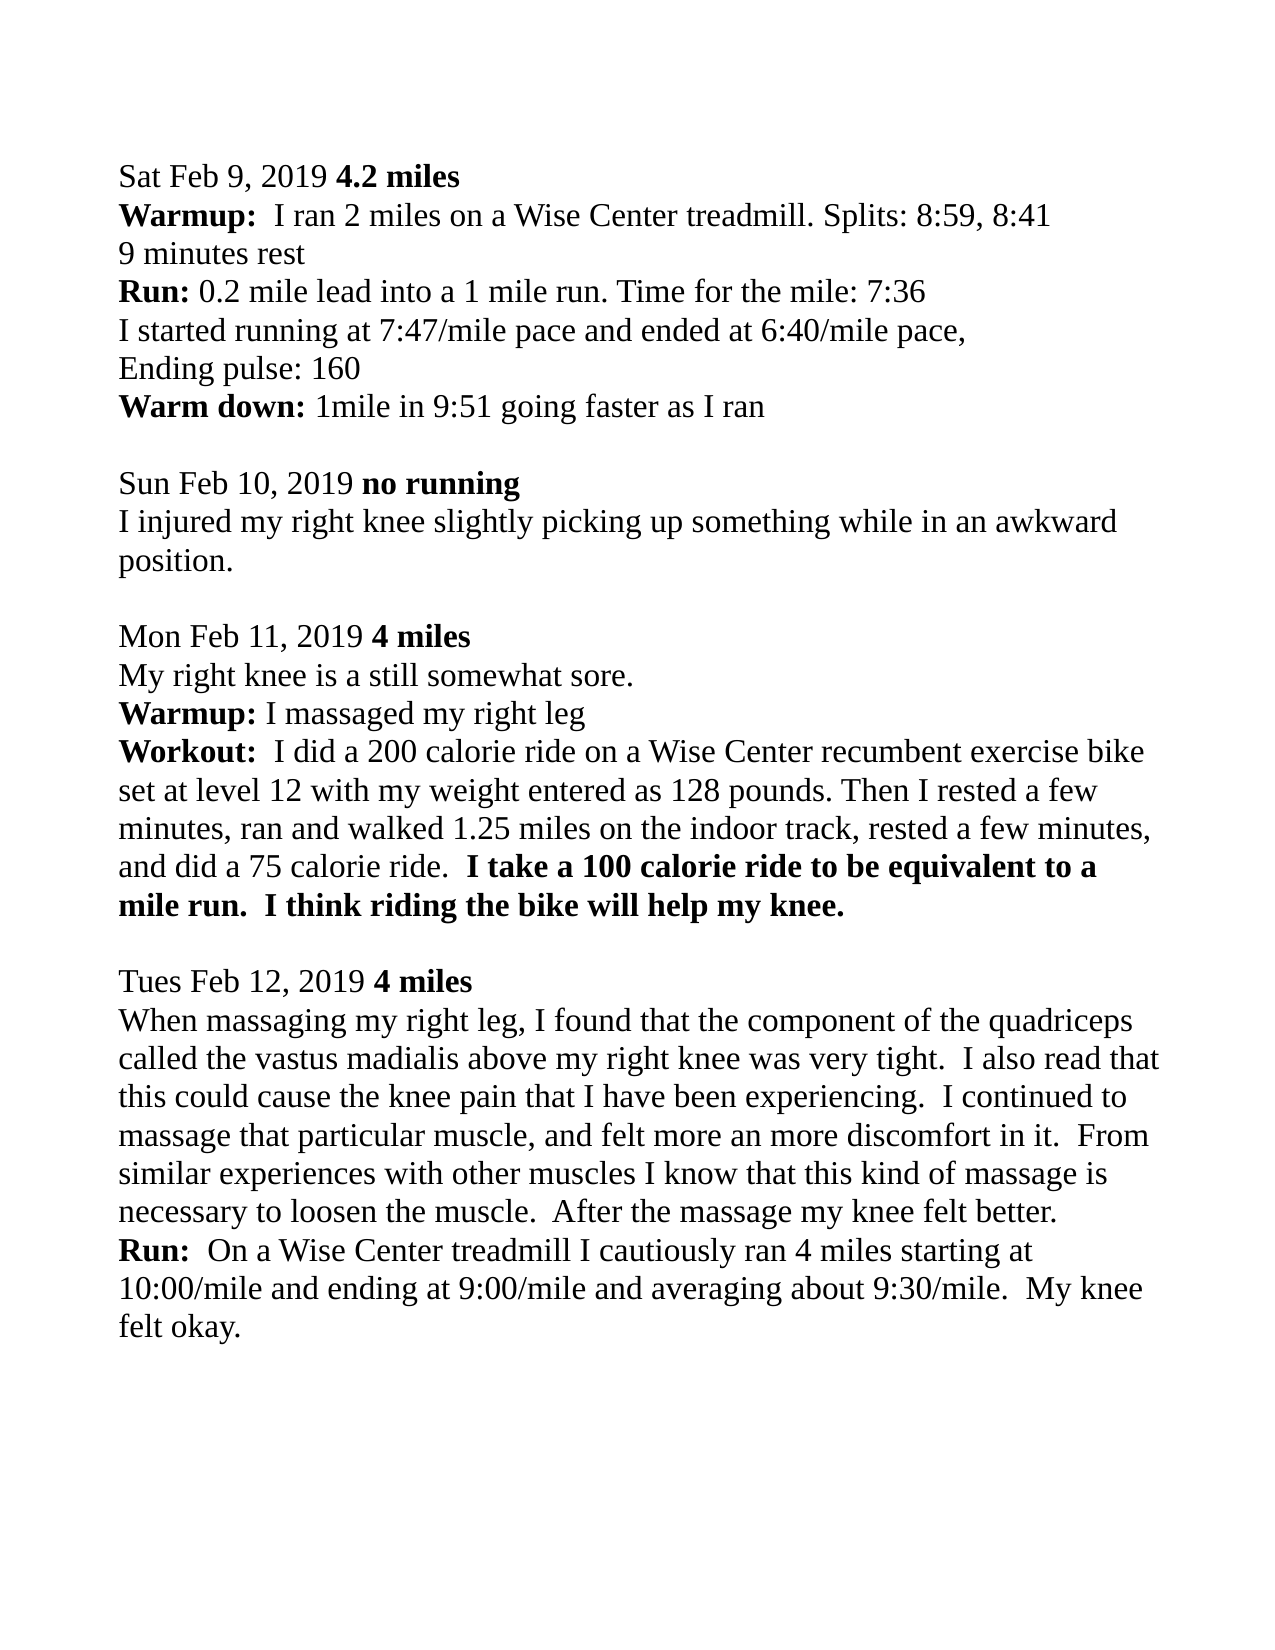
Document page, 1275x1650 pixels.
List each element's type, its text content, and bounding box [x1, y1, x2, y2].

text Run: On a Wise Center treadmill I cautiously ran 4 miles starting at 10:00/mile and ending at 9:00/mile and averaging about 9:30/mile. My knee felt okay. [118, 1230, 1161, 1345]
text I injured my right knee slightly picking up something while in an awkward position. [118, 501, 1161, 578]
text Tues Feb 12, 2019 4 miles [118, 961, 1161, 1000]
text Mon Feb 11, 2019 4 miles [118, 616, 1161, 655]
text 9 minutes rest [118, 233, 1161, 271]
text I started running at 7:47/mile pace and ended at 6:40/mile pace, [118, 310, 1161, 348]
text Warmup: I massaged my right leg [118, 693, 1161, 731]
text My right knee is a still somewhat sore. [118, 655, 1161, 693]
text Sat Feb 9, 2019 4.2 miles [118, 156, 1161, 195]
text Sun Feb 10, 2019 no running [118, 463, 1161, 501]
text Ending pulse: 160 [118, 348, 1161, 386]
text When massaging my right leg, I found that the component of the quadriceps called the vastus madialis above my right knee was very tight. I also read that this could cause the knee pain that I have been experiencing. I continued to massage that particular muscle, and felt more an more discomfort in it. From similar experiences with other muscles I know that this kind of massage is necessary to loosen the muscle. After the massage my knee felt better. [118, 1000, 1161, 1230]
text Workout: I did a 200 calorie ride on a Wise Center recumbent exercise bike set at level 12 with my weight entered as 128 pounds. Then I rested a few minutes, ran and walked 1.25 miles on the indoor track, rested a few minutes, and did a 75 calorie ride. I take a 100 calorie ride to be equivalent to a mile run. I think riding the bike will help my knee. [118, 731, 1161, 923]
text Run: 0.2 mile lead into a 1 mile run. Time for the mile: 7:36 [118, 271, 1161, 310]
text Warm down: 1mile in 9:51 going faster as I ran [118, 386, 1161, 425]
text Warmup: I ran 2 miles on a Wise Center treadmill. Splits: 8:59, 8:41 [118, 195, 1161, 233]
